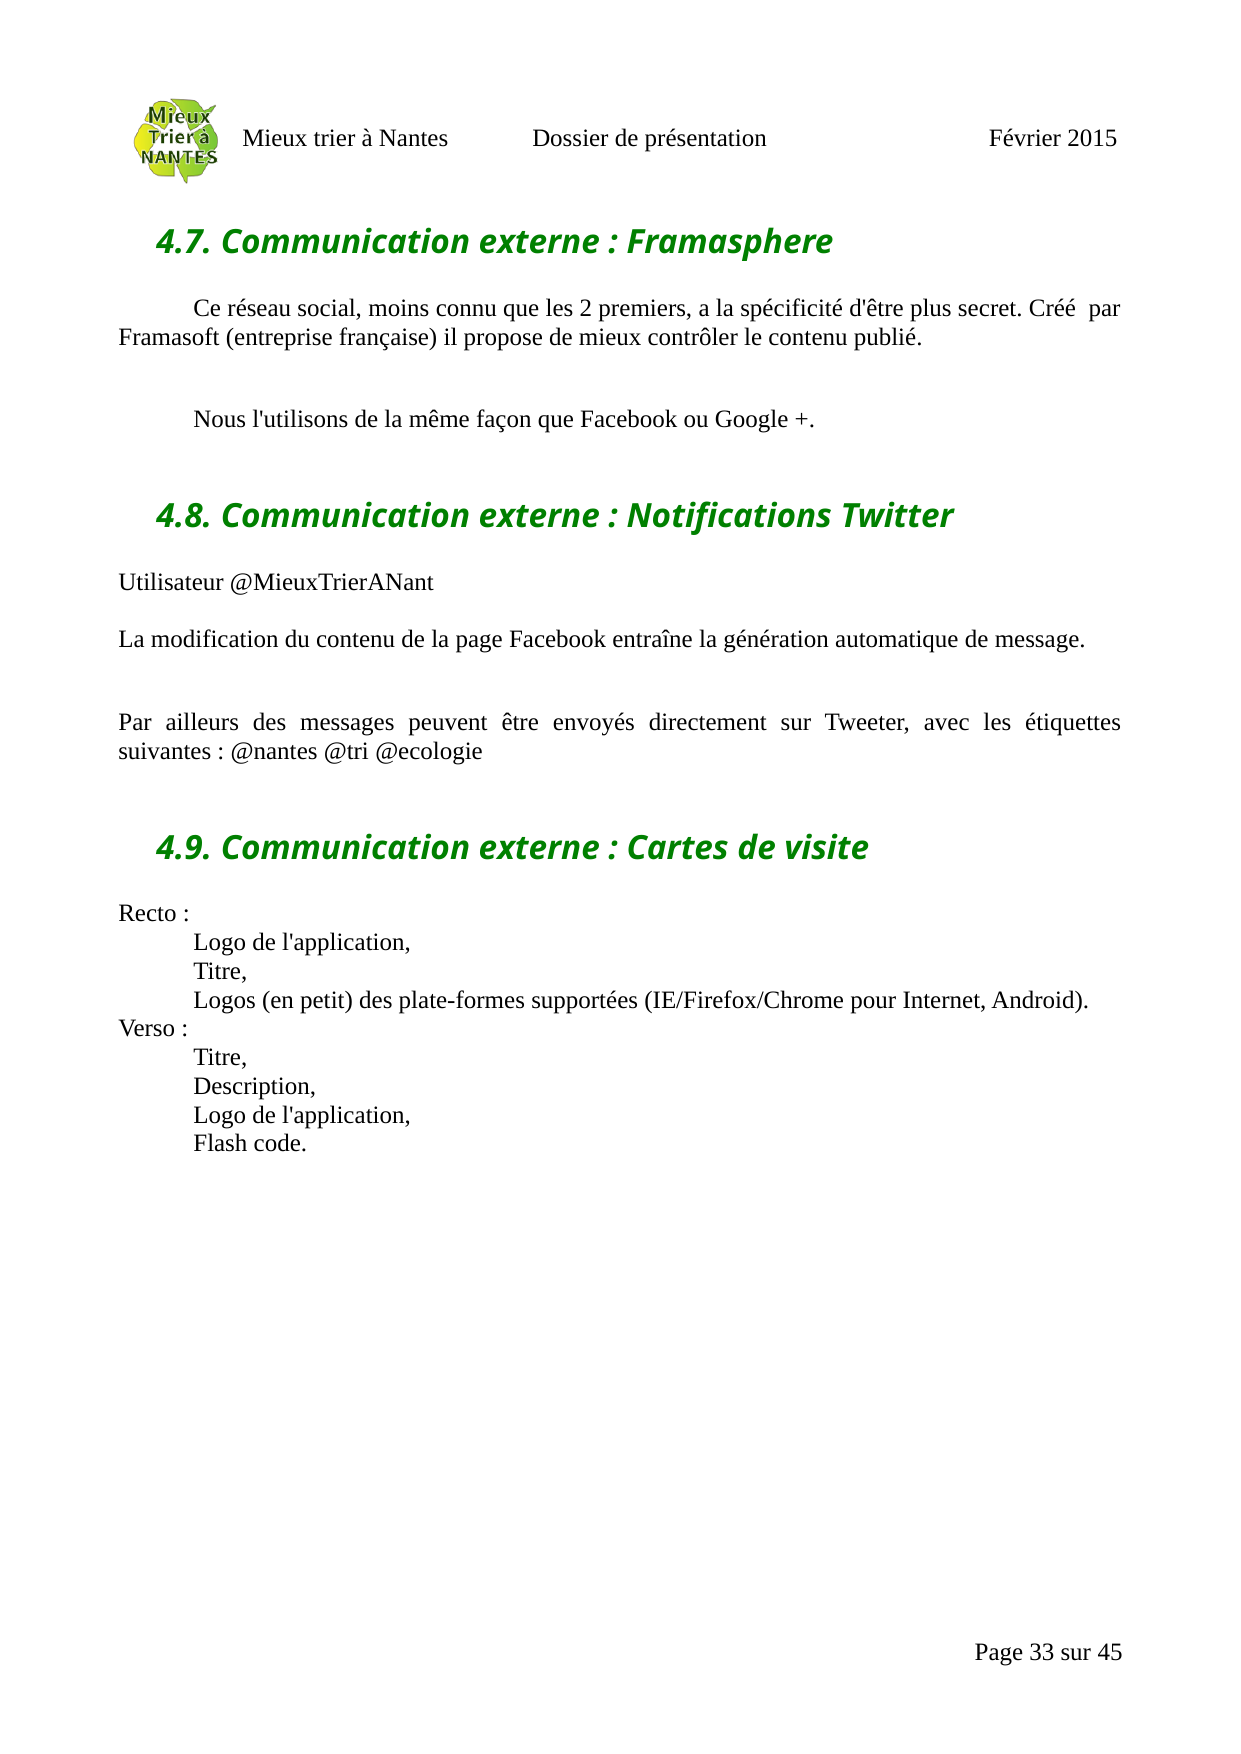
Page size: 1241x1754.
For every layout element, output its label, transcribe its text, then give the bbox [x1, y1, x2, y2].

text Ce réseau social, moins connu que les 2 premiers, a la spécificité d'être plus secret. Créé par Framasoft (entreprise française) il propose de mieux contrôler le contenu publié. [118, 293, 1122, 351]
text Verso : [118, 1013, 1122, 1042]
text Recto : [118, 898, 1122, 927]
text Nous l'utilisons de la même façon que Facebook ou Google +. [118, 404, 1122, 433]
text Logo de l'application, [118, 927, 1122, 956]
text Titre, [118, 1042, 1122, 1071]
text Logo de l'application, [118, 1100, 1122, 1128]
text La modification du contenu de la page Facebook entraîne la génération automatique de message. [118, 624, 1122, 653]
text Titre, [118, 956, 1122, 985]
text Description, [118, 1071, 1122, 1100]
text Par ailleurs des messages peuvent être envoyés directement sur Tweeter, avec les étiquettes suivantes : @nantes @tri @ecologie [118, 707, 1122, 764]
subtitle Communication externe : Framasphere [148, 218, 1122, 264]
text Logos (en petit) des plate-formes supportées (IE/Firefox/Chrome pour Internet, Android). [118, 985, 1122, 1013]
subtitle Communication externe : Notifications Twitter [148, 492, 1122, 538]
text Utilisateur @MieuxTrierANant [118, 567, 1122, 596]
picture [131, 95, 221, 185]
text Flash code. [118, 1128, 1122, 1157]
subtitle Communication externe : Cartes de visite [148, 824, 1122, 869]
